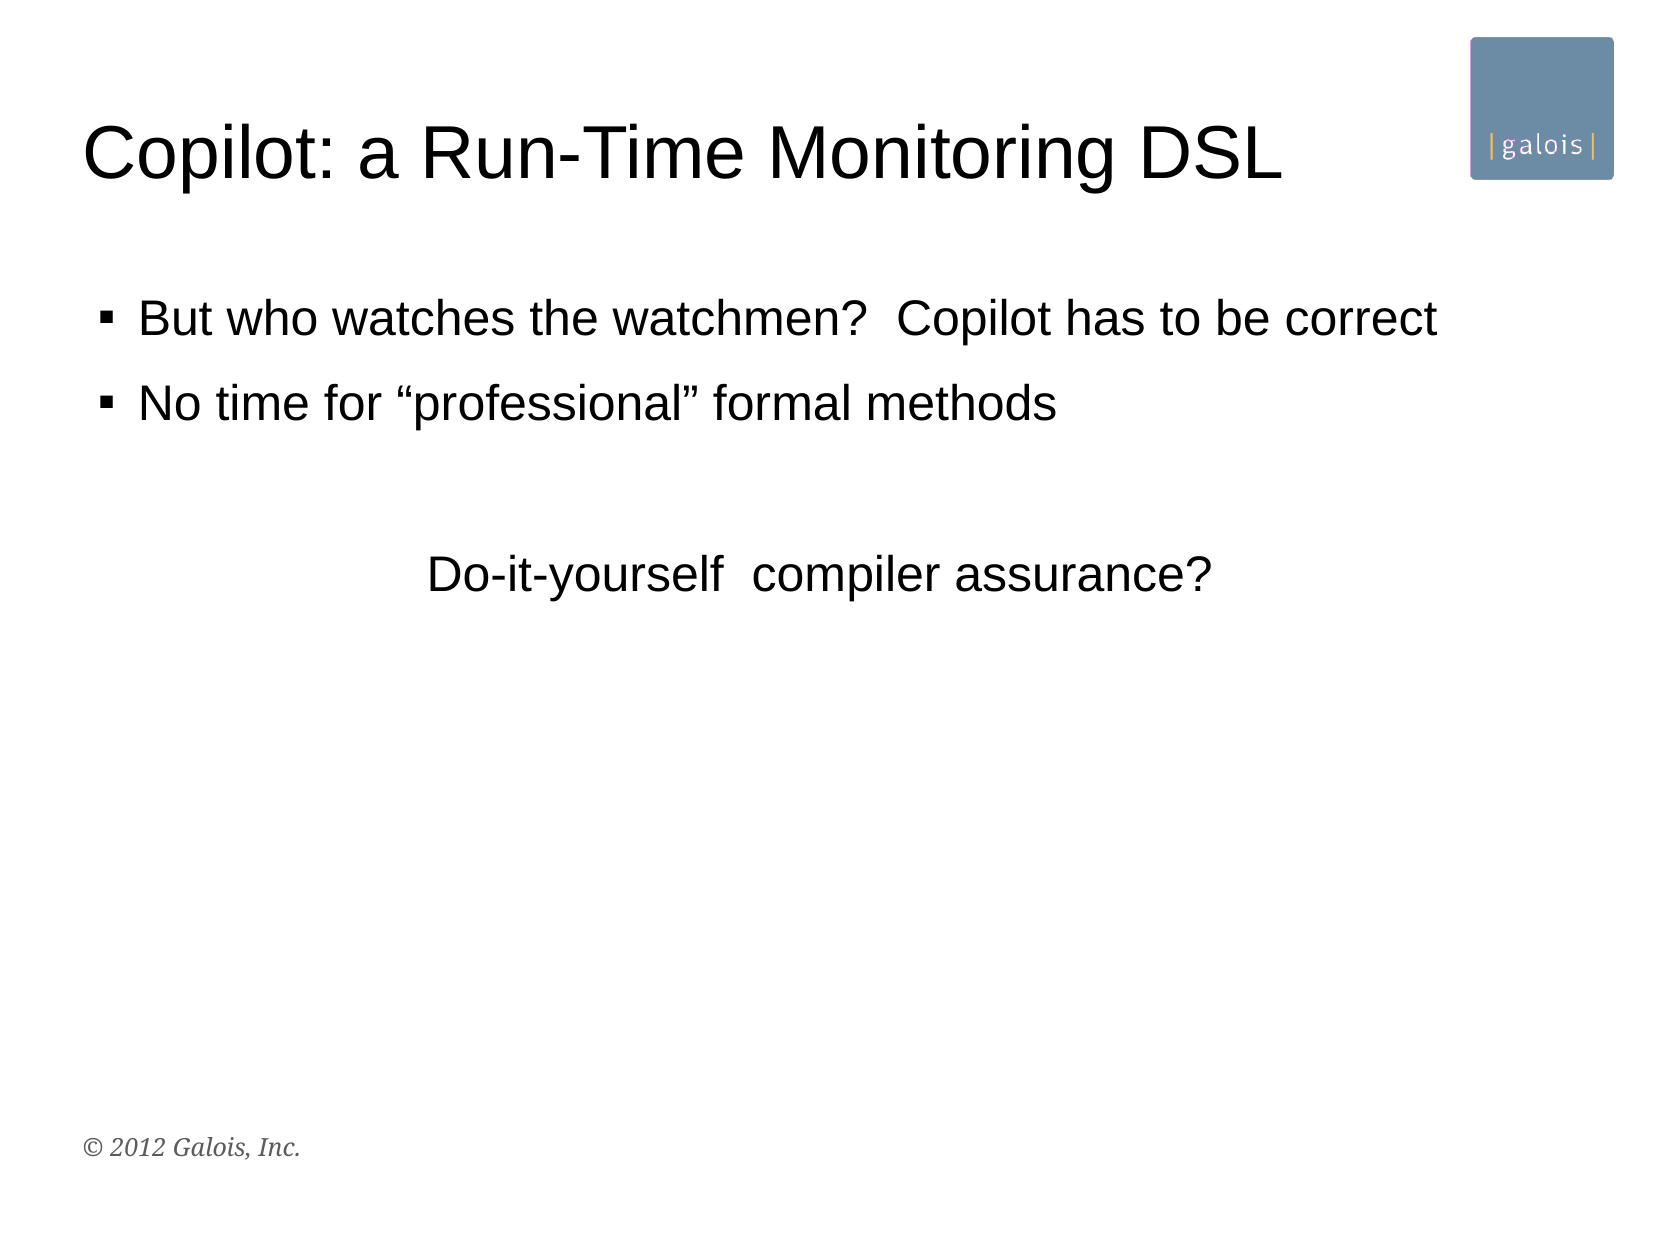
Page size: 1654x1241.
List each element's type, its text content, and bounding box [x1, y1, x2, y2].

list But who watches the watchmen? Copilot has to be correct No time for “professional” formal methods Do-it-yourself compiler assurance? [82, 290, 1571, 1109]
picture [1462, 29, 1621, 188]
title Copilot: a Run-Time Monitoring DSL [82, 49, 1571, 257]
